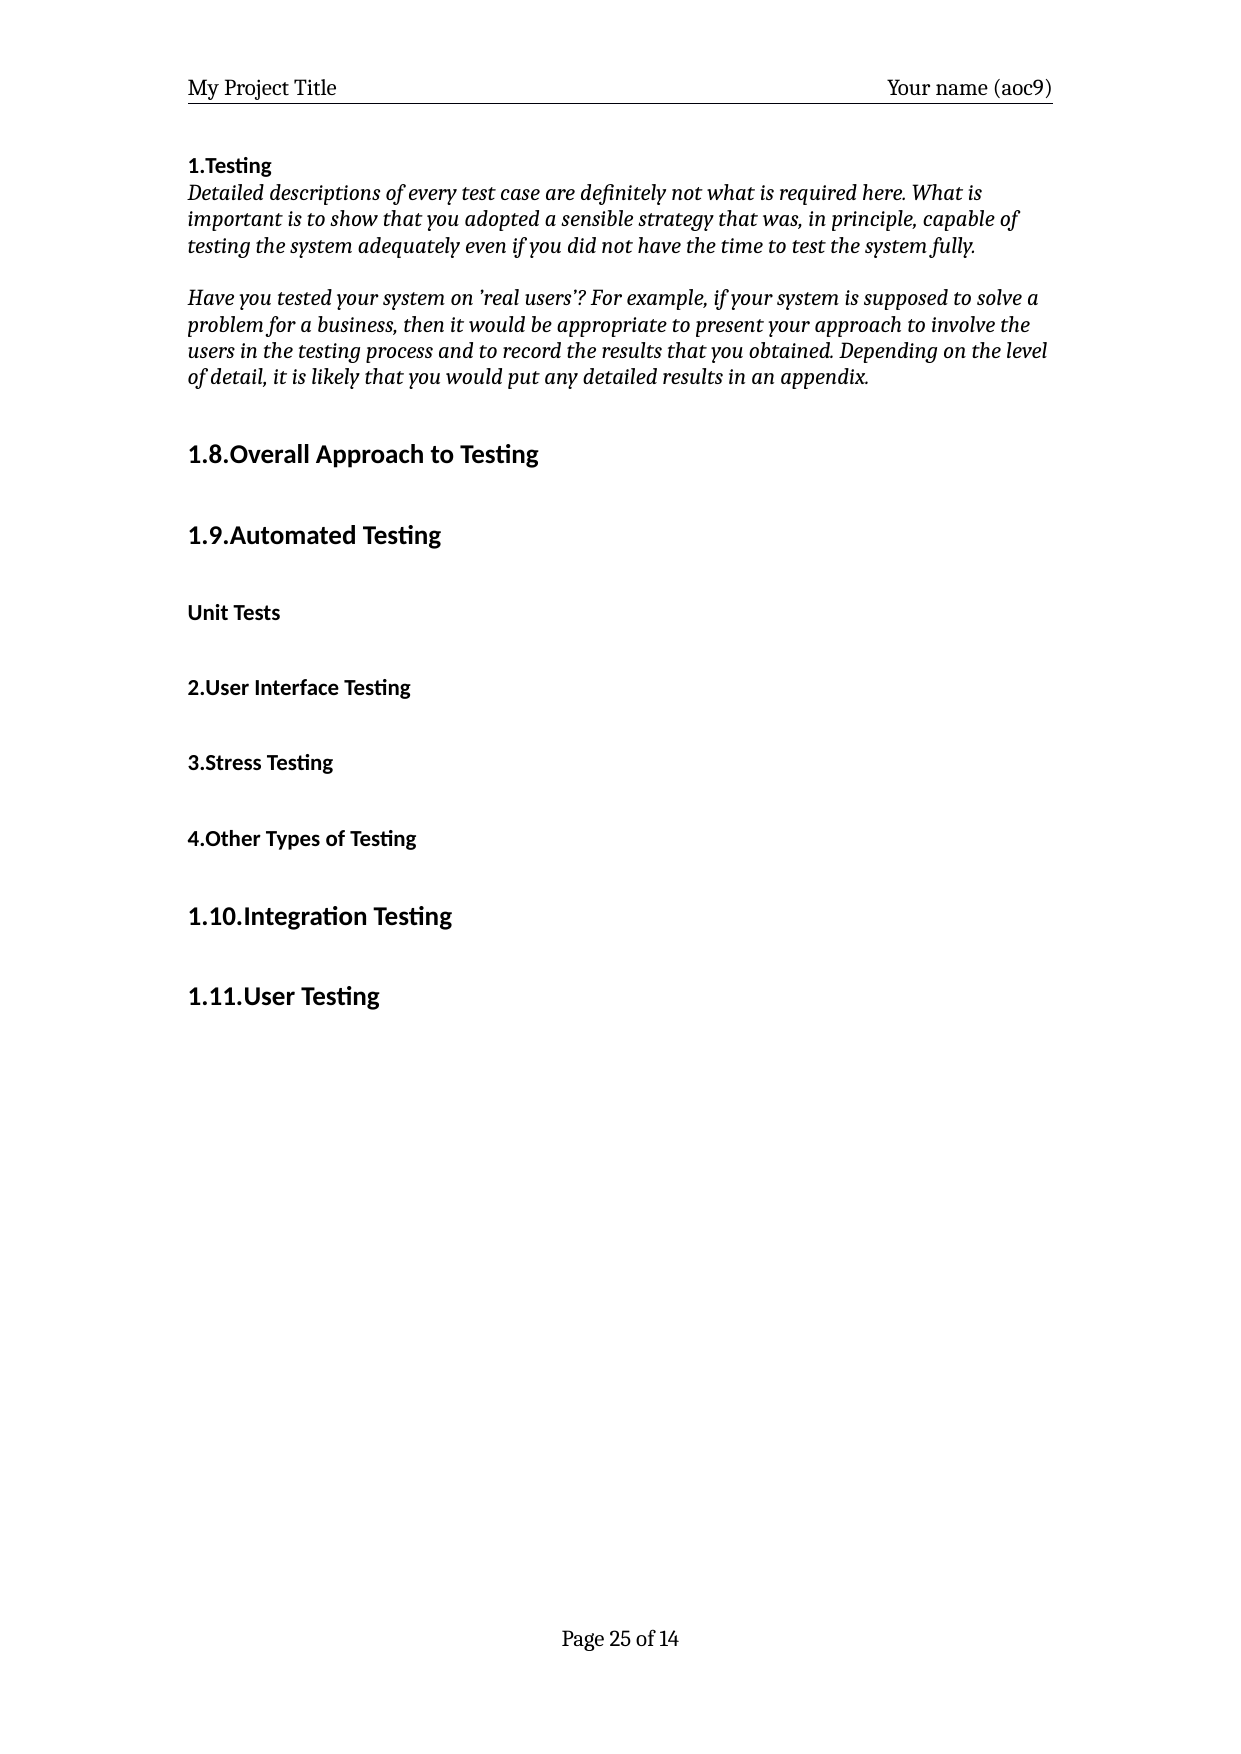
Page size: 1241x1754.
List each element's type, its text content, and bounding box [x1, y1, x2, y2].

subtitle User Interface Testing [187, 673, 1053, 701]
subtitle Unit Tests [187, 598, 1053, 626]
subtitle Other Types of Testing [187, 824, 1053, 852]
subtitle Automated Testing [187, 518, 1053, 551]
subtitle Integration Testing [187, 899, 1053, 932]
text Detailed descriptions of every test case are definitely not what is required here. What is important is to show that you adopted a sensible strategy that was, in principle, capable of testing the system adequately even if you did not have the time to test the system fully. [187, 180, 1053, 259]
text Have you tested your system on ’real users’? For example, if your system is supposed to solve a problem for a business, then it would be appropriate to present your approach to involve the users in the testing process and to record the results that you obtained. Depending on the level of detail, it is likely that you would put any detailed results in an appendix. [187, 285, 1053, 391]
subtitle Testing [187, 152, 1053, 180]
subtitle Overall Approach to Testing [187, 438, 1053, 471]
subtitle User Testing [187, 979, 1053, 1012]
subtitle Stress Testing [187, 748, 1053, 777]
